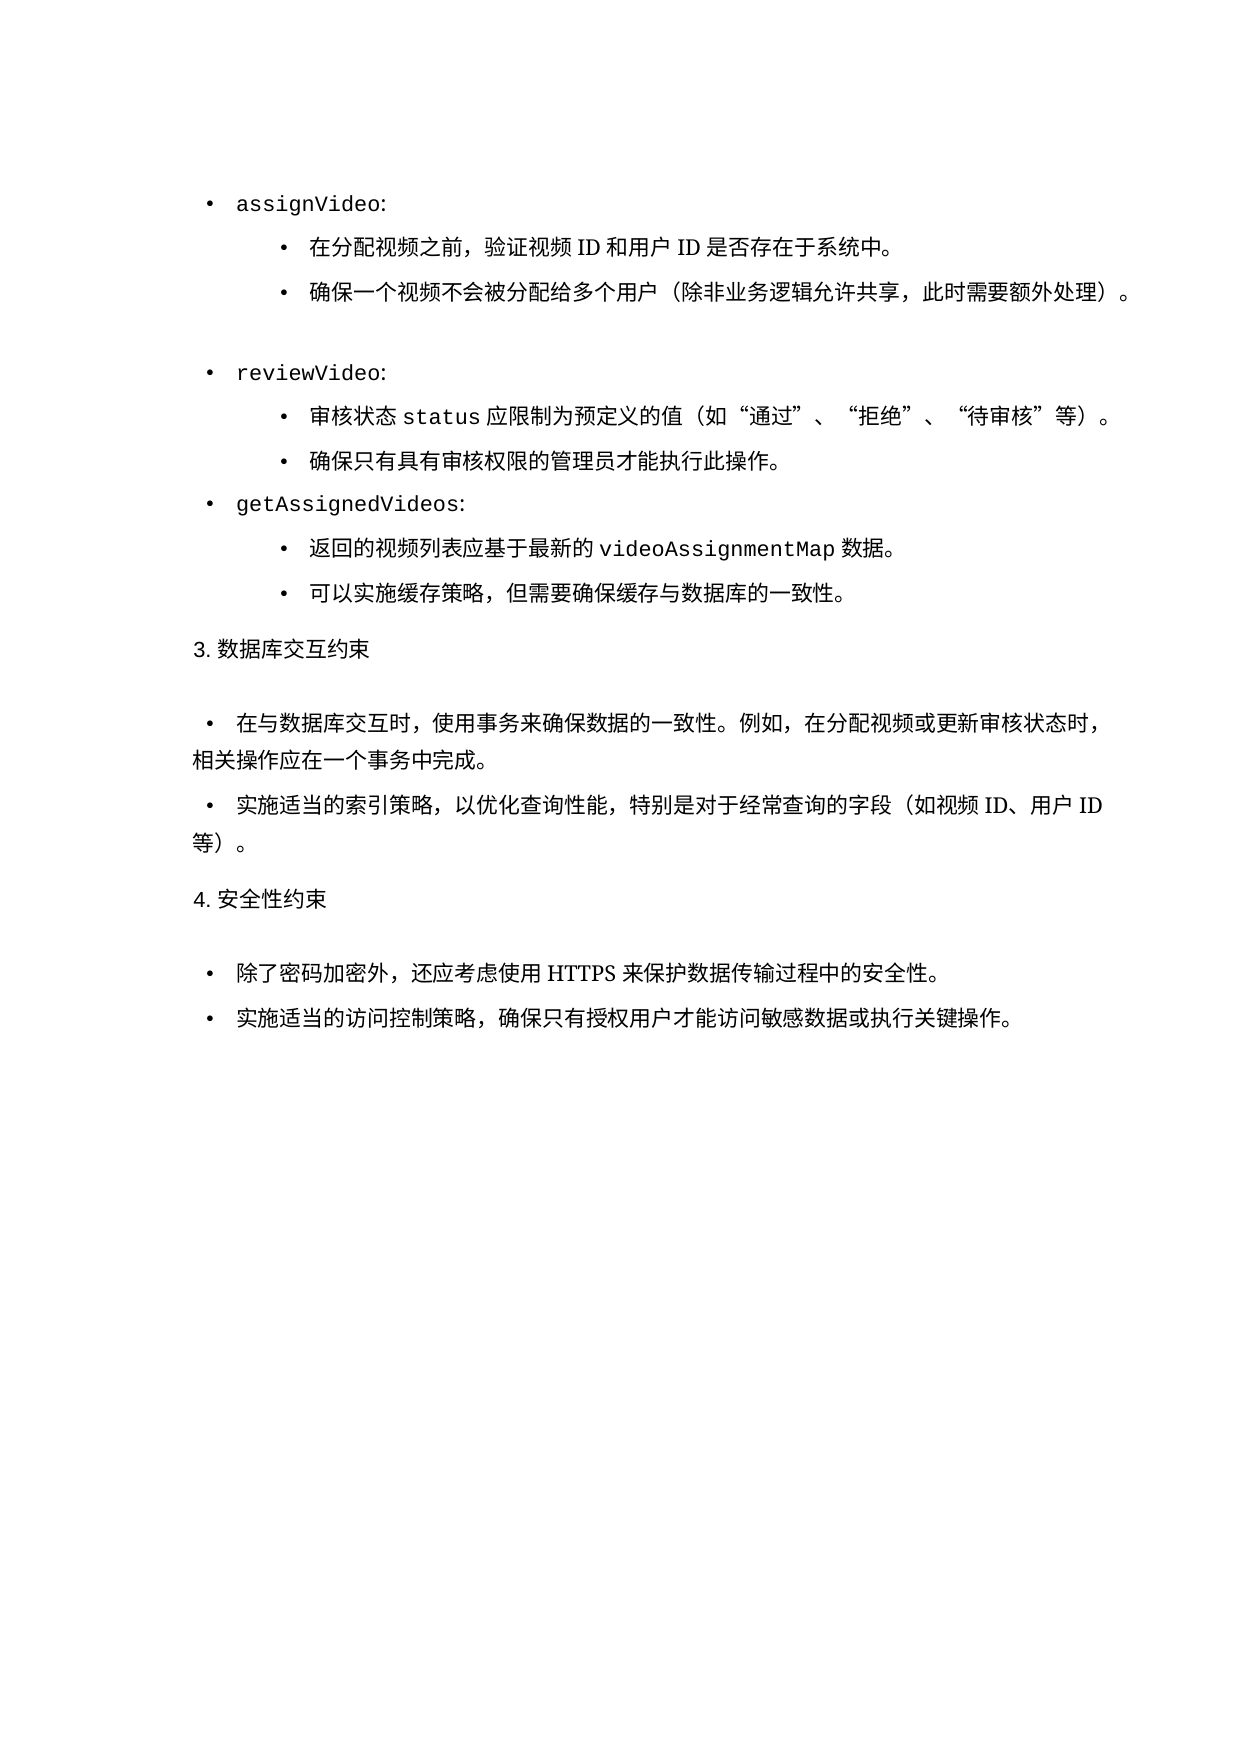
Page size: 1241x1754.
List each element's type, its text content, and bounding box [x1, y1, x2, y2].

list reviewVideo: [162, 357, 1122, 387]
subtitle 3. 数据库交互约束 [118, 632, 1122, 663]
list 实施适当的索引策略，以优化查询性能，特别是对于经常查询的字段（如视频 ID、用户 ID 等）。 [162, 788, 1122, 858]
list 审核状态 status 应限制为预定义的值（如“通过”、“拒绝”、“待审核”等）。 [236, 399, 1122, 431]
list 除了密码加密外，还应考虑使用 HTTPS 来保护数据传输过程中的安全性。 [162, 956, 1122, 988]
list 返回的视频列表应基于最新的 videoAssignmentMap 数据。 [236, 531, 1122, 563]
list 确保一个视频不会被分配给多个用户（除非业务逻辑允许共享，此时需要额外处理）。 [236, 274, 1122, 344]
list 实施适当的访问控制策略，确保只有授权用户才能访问敏感数据或执行关键操作。 [162, 1001, 1122, 1032]
list 在分配视频之前，验证视频 ID 和用户 ID 是否存在于系统中。 [236, 230, 1122, 262]
list getAssignedVideos: [162, 488, 1122, 518]
list assignVideo: [162, 188, 1122, 218]
list 确保只有具有审核权限的管理员才能执行此操作。 [236, 444, 1122, 476]
list 可以实施缓存策略，但需要确保缓存与数据库的一致性。 [236, 576, 1122, 607]
subtitle 4. 安全性约束 [118, 882, 1122, 914]
list 在与数据库交互时，使用事务来确保数据的一致性。例如，在分配视频或更新审核状态时，相关操作应在一个事务中完成。 [162, 706, 1122, 775]
